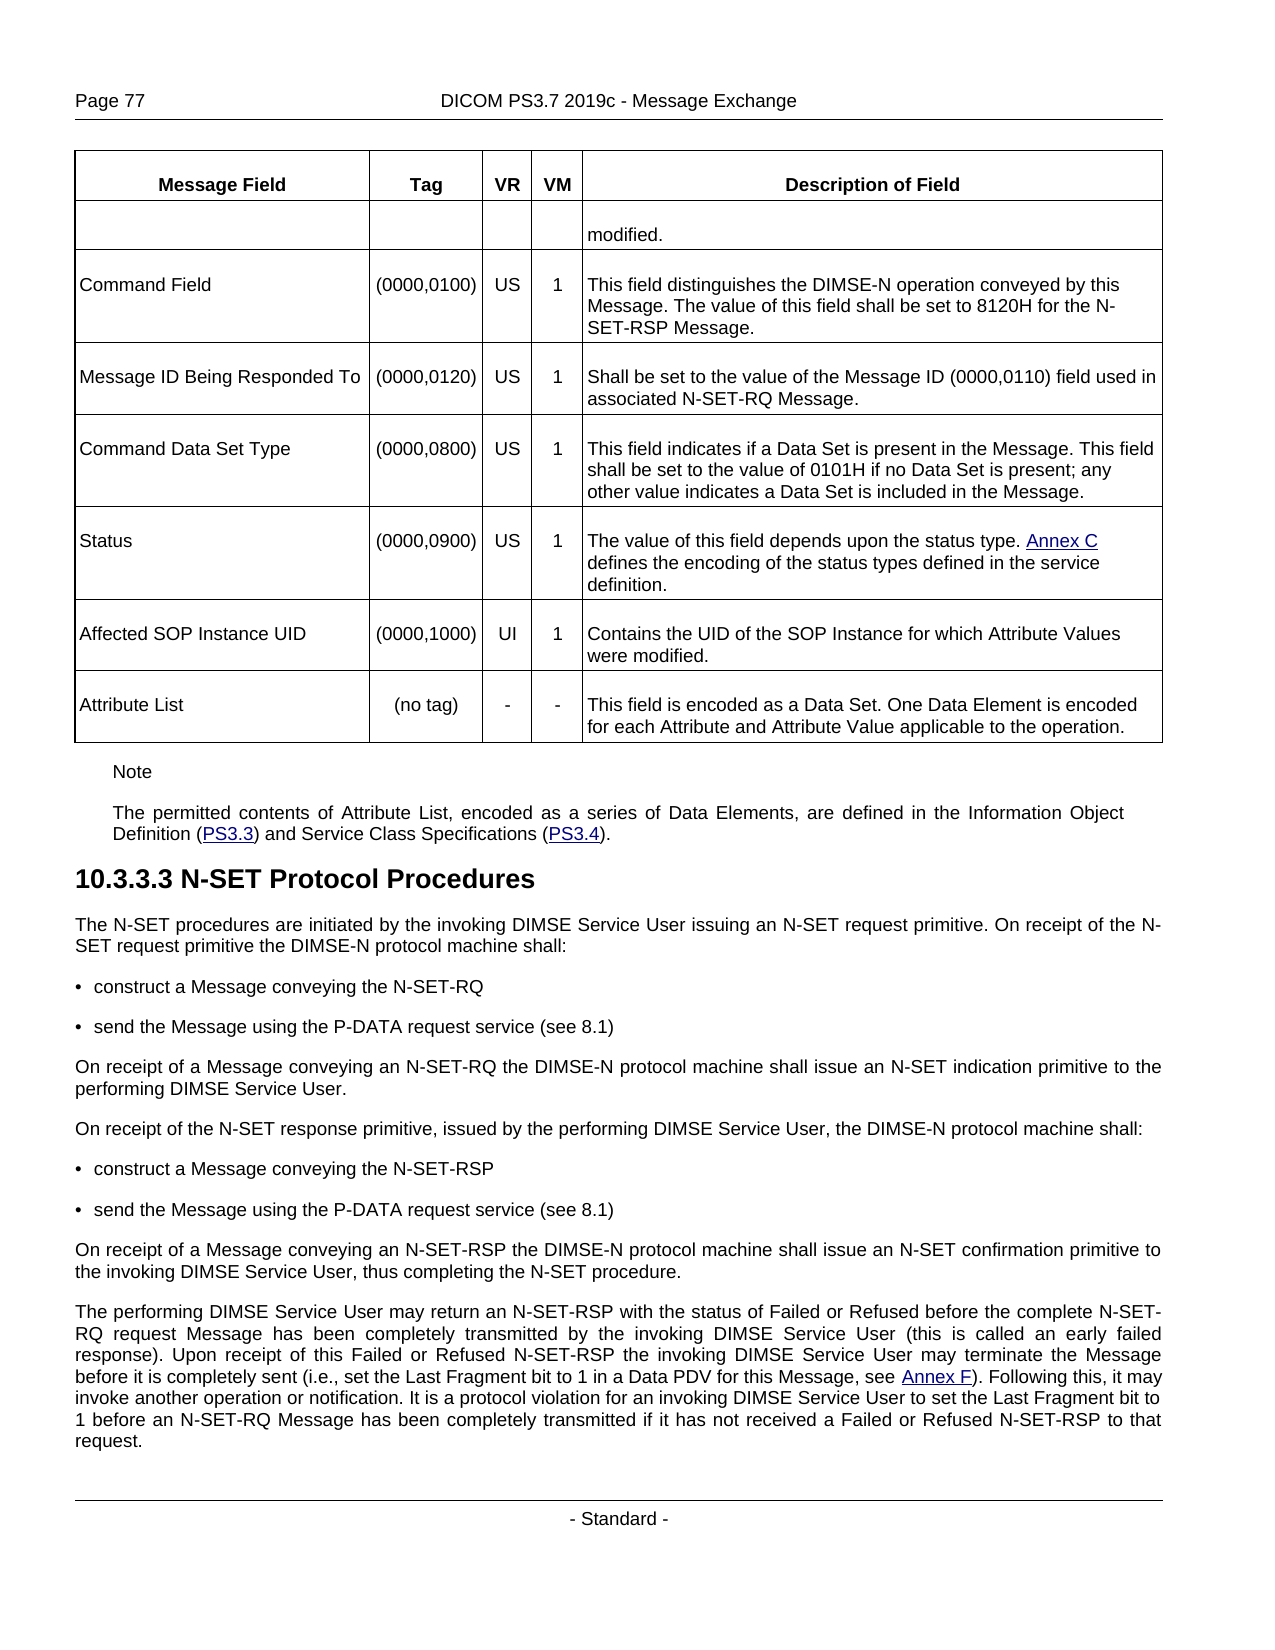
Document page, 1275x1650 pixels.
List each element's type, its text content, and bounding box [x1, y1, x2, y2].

table_cell [483, 201, 531, 249]
table_cell This field distinguishes the DIMSE-N operation conveyed by this Message. The value of this field shall be set to 8120H for the N-SET-RSP Message. [583, 250, 1162, 342]
table_cell (0000,0900) [370, 507, 482, 599]
table_cell 1 [532, 250, 582, 342]
table_cell [76, 201, 369, 249]
table_cell 1 [532, 343, 582, 413]
table_cell 1 [532, 415, 582, 506]
table_cell (0000,1000) [370, 600, 482, 670]
text On receipt of the N-SET response primitive, issued by the performing DIMSE Service User, the DIMSE-N protocol machine shall: [75, 1118, 1162, 1139]
table_cell US [483, 415, 531, 506]
table_cell US [483, 507, 531, 599]
table_cell Command Field [76, 250, 369, 342]
table_cell UI [483, 600, 531, 670]
table_cell Shall be set to the value of the Message ID (0000,0110) field used in associated N-SET-RQ Message. [583, 343, 1162, 413]
table_cell Affected SOP Instance UID [76, 600, 369, 670]
table_cell (0000,0800) [370, 415, 482, 506]
text • construct a Message conveying the N-SET-RQ [75, 975, 1162, 997]
table_cell (no tag) [370, 671, 482, 742]
table_cell US [483, 343, 531, 413]
table_cell The value of this field depends upon the status type. Annex C defines the encoding of the status types defined in the service definition. [583, 507, 1162, 599]
table_header VM [532, 151, 582, 200]
table_cell Command Data Set Type [76, 415, 369, 506]
text The performing DIMSE Service User may return an N-SET-RSP with the status of Failed or Refused before the complete N-SET-RQ request Message has been completely transmitted by the invoking DIMSE Service User (this is called an early failed response). Upon receipt of this Failed or Refused N-SET-RSP the invoking DIMSE Service User may terminate the Message before it is completely sent (i.e., set the Last Fragment bit to 1 in a Data PDV for this Message, see Annex F). Following this, it may invoke another operation or notification. It is a protocol violation for an invoking DIMSE Service User to set the Last Fragment bit to 1 before an N-SET-RQ Message has been completely transmitted if it has not received a Failed or Refused N-SET-RSP to that request. [75, 1301, 1162, 1452]
table_header Message Field [76, 151, 369, 200]
text Note [112, 761, 1125, 783]
text • send the Message using the P-DATA request service (see 8.1) [75, 1198, 1162, 1220]
table_cell 1 [532, 507, 582, 599]
text 10.3.3.3 N-SET Protocol Procedures [75, 863, 1162, 895]
table_cell 1 [532, 600, 582, 670]
table_cell This field indicates if a Data Set is present in the Message. This field shall be set to the value of 0101H if no Data Set is present; any other value indicates a Data Set is included in the Message. [583, 415, 1162, 506]
text On receipt of a Message conveying an N-SET-RQ the DIMSE-N protocol machine shall issue an N-SET indication primitive to the performing DIMSE Service User. [75, 1056, 1162, 1099]
text • send the Message using the P-DATA request service (see 8.1) [75, 1016, 1162, 1037]
table_cell [370, 201, 482, 249]
table_cell (0000,0120) [370, 343, 482, 413]
table_cell Status [76, 507, 369, 599]
table_cell Contains the UID of the SOP Instance for which Attribute Values were modified. [583, 600, 1162, 670]
text • construct a Message conveying the N-SET-RSP [75, 1158, 1162, 1180]
text The permitted contents of Attribute List, encoded as a series of Data Elements, are defined in the Information Object Definition (PS3.3) and Service Class Specifications (PS3.4). [112, 802, 1125, 845]
text The N-SET procedures are initiated by the invoking DIMSE Service User issuing an N-SET request primitive. On receipt of the N-SET request primitive the DIMSE-N protocol machine shall: [75, 913, 1162, 957]
table_cell Message ID Being Responded To [76, 343, 369, 413]
table_cell - [483, 671, 531, 742]
table_header Tag [370, 151, 482, 200]
table_header VR [483, 151, 531, 200]
text On receipt of a Message conveying an N-SET-RSP the DIMSE-N protocol machine shall issue an N-SET confirmation primitive to the invoking DIMSE Service User, thus completing the N-SET procedure. [75, 1239, 1162, 1282]
table_cell modified. [583, 201, 1162, 249]
table_cell Attribute List [76, 671, 369, 742]
table_header Description of Field [583, 151, 1162, 200]
table_cell [532, 201, 582, 249]
table_cell (0000,0100) [370, 250, 482, 342]
table_cell This field is encoded as a Data Set. One Data Element is encoded for each Attribute and Attribute Value applicable to the operation. [583, 671, 1162, 742]
table_cell - [532, 671, 582, 742]
table_cell US [483, 250, 531, 342]
